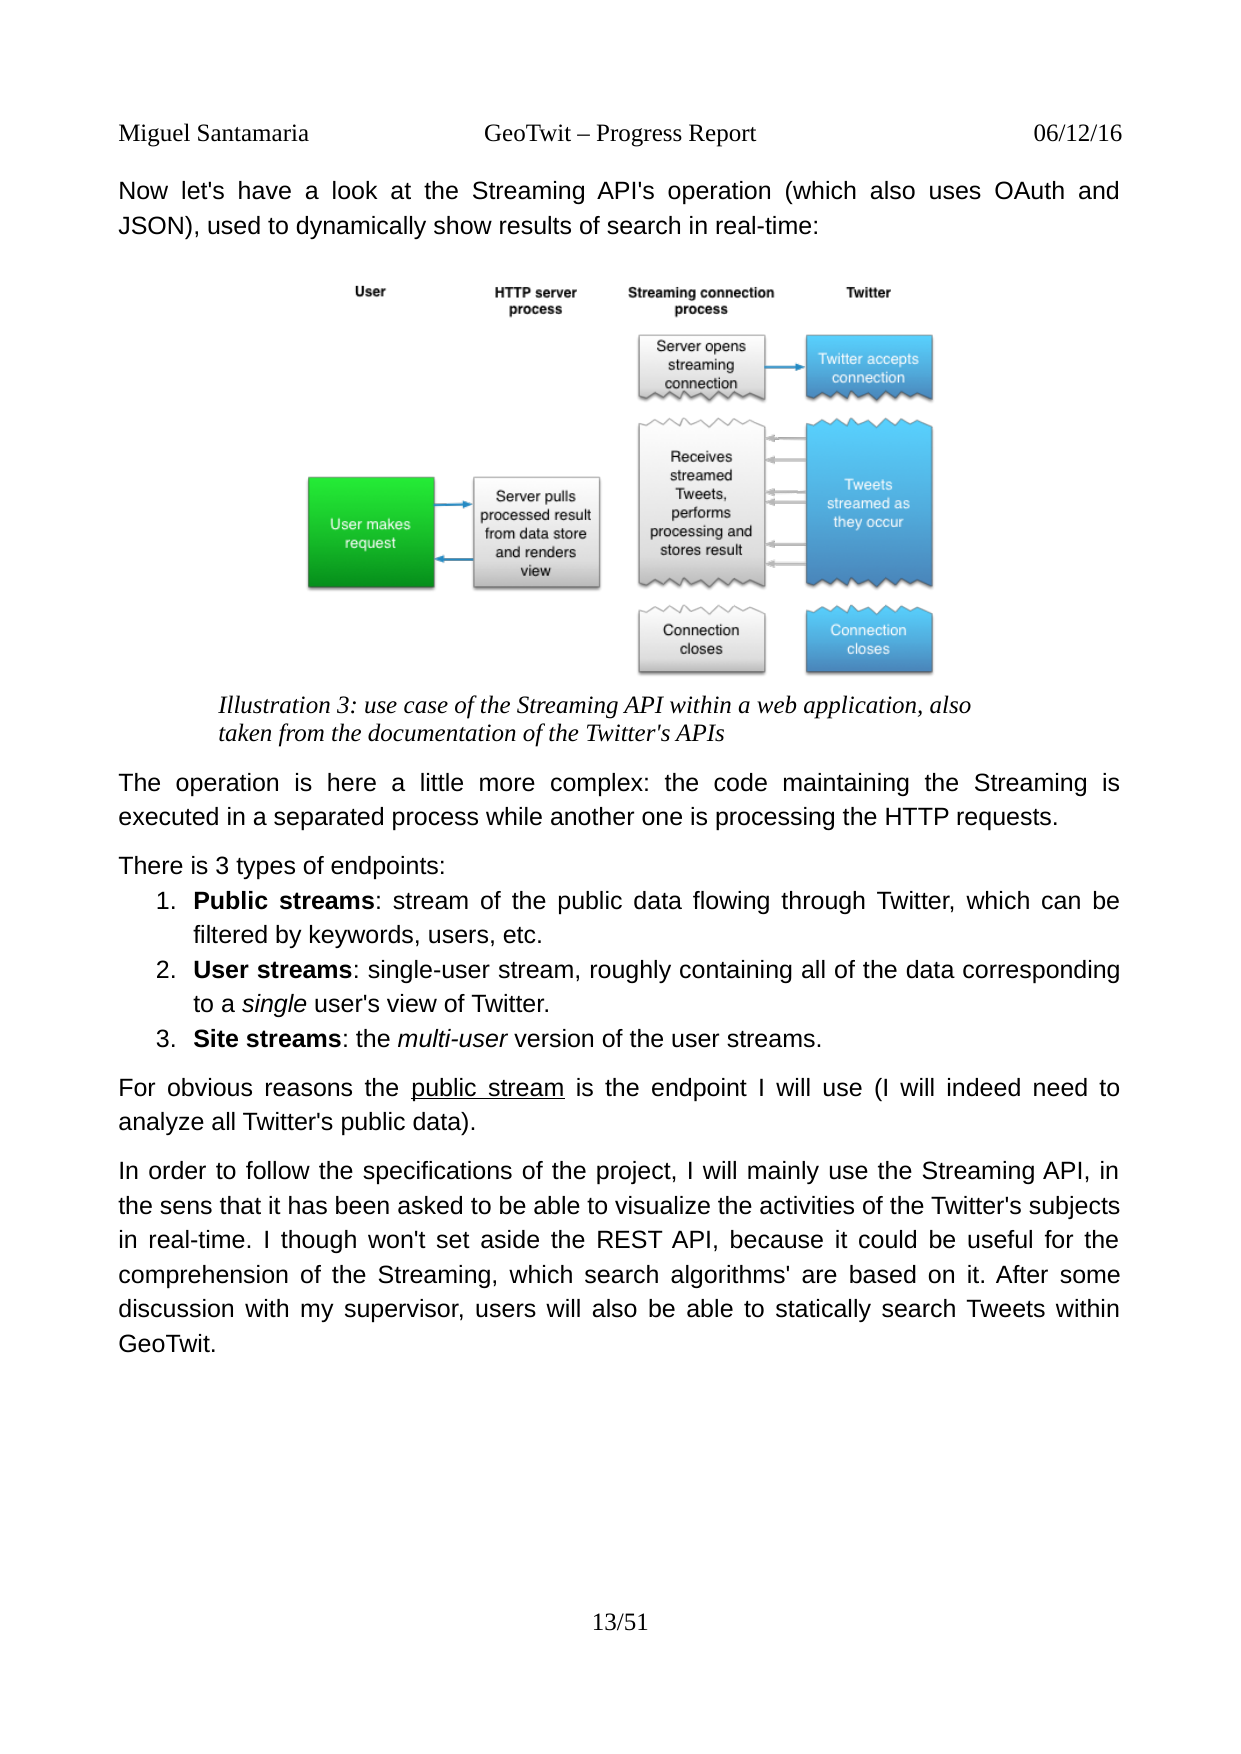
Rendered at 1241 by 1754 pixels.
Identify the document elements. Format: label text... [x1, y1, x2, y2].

text Illustration 3: use case of the Streaming API within a web application, also taken from the documentation of the Twitter's APIs [218, 690, 1022, 747]
list Public streams: stream of the public data flowing through Twitter, which can be filtered by keywords, users, etc. [156, 886, 1122, 949]
list Site streams: the multi-user version of the user streams. [156, 1024, 1122, 1052]
text For obvious reasons the public stream is the endpoint I will use (I will indeed need to analyze all Twitter's public data). [118, 1073, 1122, 1136]
text In order to follow the specifications of the project, I will mainly use the Streaming API, in the sens that it has been asked to be able to visualize the activities of the Twitter's subjects in real-time. I though won't set aside the REST API, because it could be useful for the comprehension of the Streaming, which search algorithms' are based on it. After some discussion with my supervisor, users will also be able to statically search Tweets within GeoTwit. [118, 1156, 1122, 1357]
list User streams: single-user stream, roughly containing all of the data corresponding to a single user's view of Twitter. [156, 955, 1122, 1018]
picture [292, 272, 948, 690]
text The operation is here a little more complex: the code maintaining the Streaming is executed in a separated process while another one is processing the HTTP requests. [118, 260, 1122, 831]
text There is 3 types of endpoints: [118, 851, 1122, 880]
text Now let's have a look at the Streaming API's operation (which also uses OAuth and JSON), used to dynamically show results of search in real-time: [118, 176, 1122, 239]
